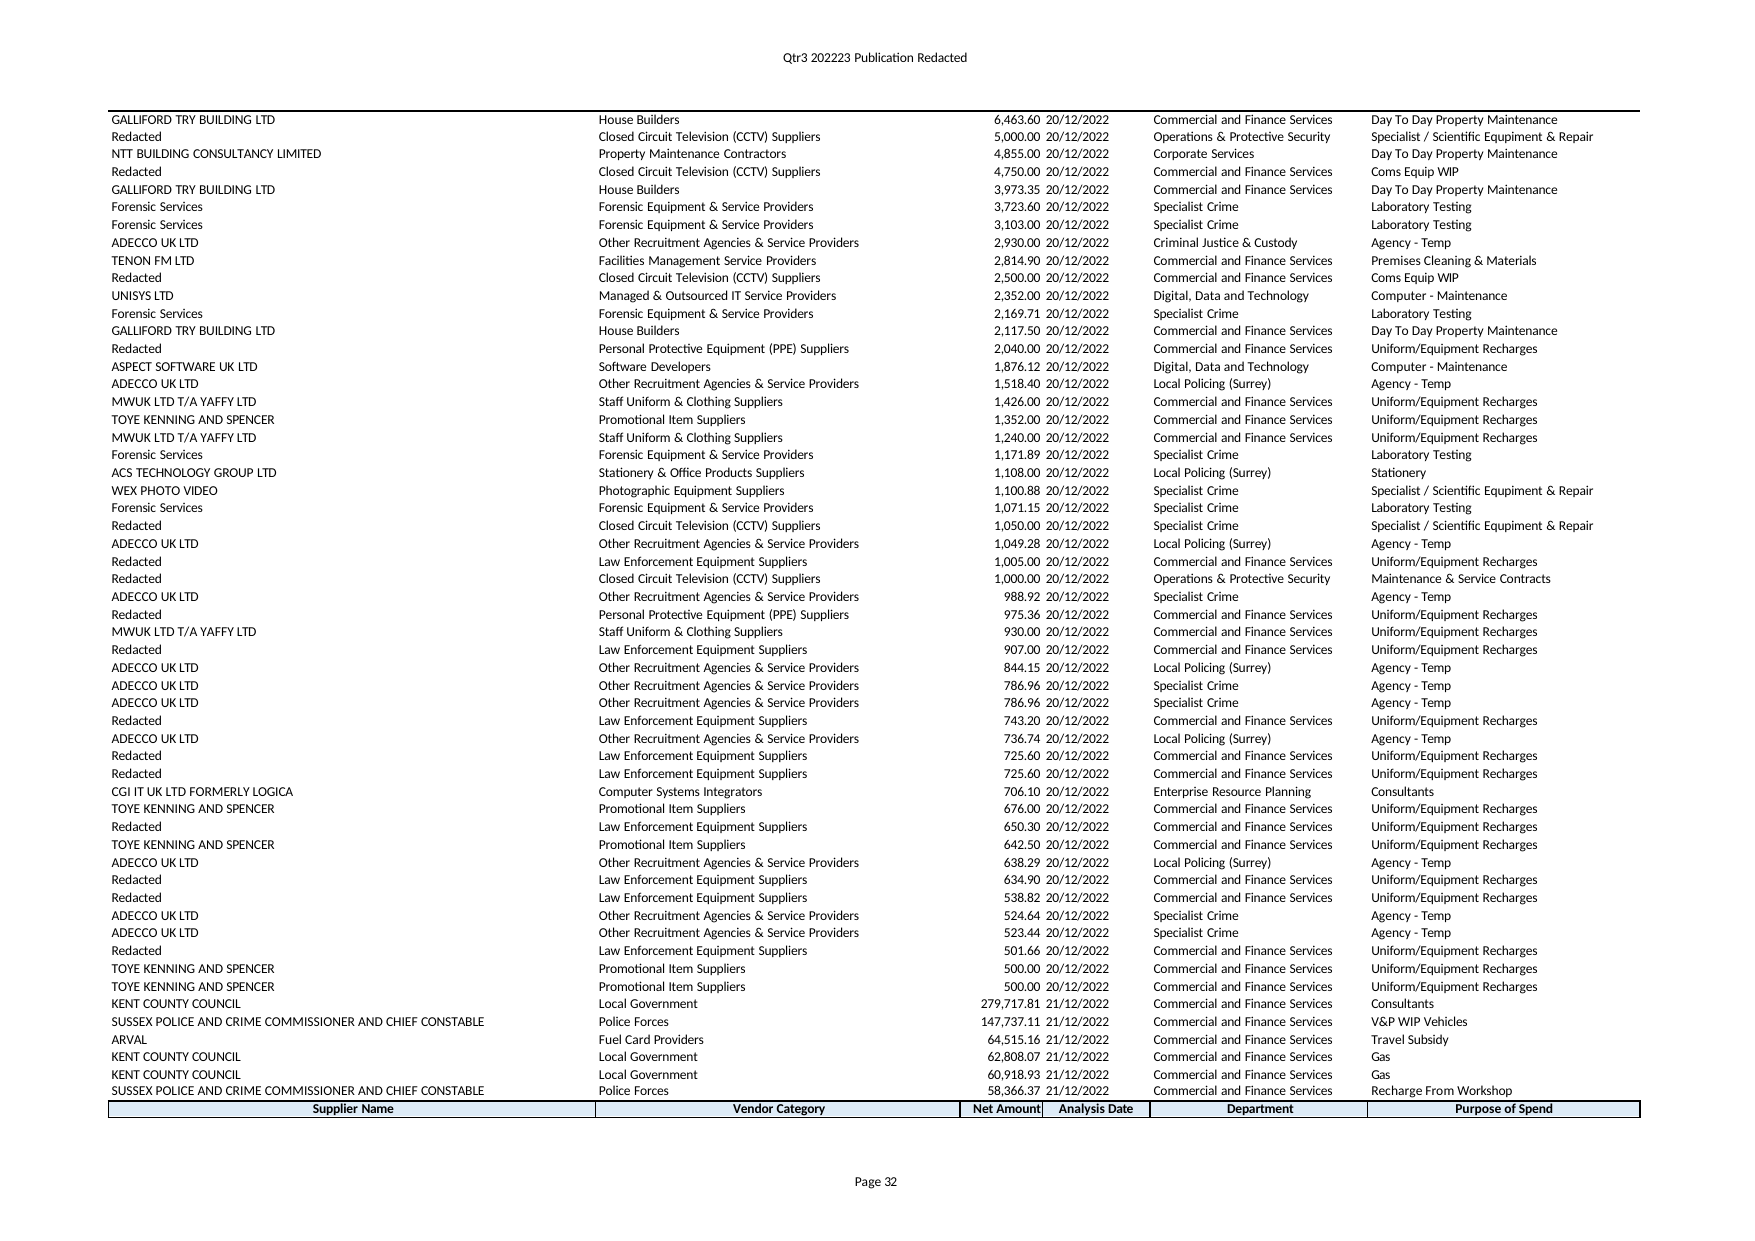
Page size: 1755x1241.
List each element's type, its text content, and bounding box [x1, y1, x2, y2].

table_cell Redacted [108, 872, 596, 890]
table_cell MWUK LTD T/A YAFFY LTD [108, 430, 596, 447]
table_cell Law Enforcement Equipment Suppliers [596, 872, 960, 890]
table_cell Other Recruitment Agencies & Service Providers [596, 376, 960, 394]
table_cell Uniform/Equipment Recharges [1368, 642, 1640, 660]
table_cell Laboratory Testing [1368, 306, 1640, 323]
table_cell Promotional Item Suppliers [596, 837, 960, 854]
table_cell Local Government [596, 996, 960, 1014]
table_cell 725.60 [960, 748, 1042, 766]
table_cell ACS TECHNOLOGY GROUP LTD [108, 465, 596, 483]
table_cell 20/12/2022 [1043, 164, 1150, 182]
table_cell Agency - Temp [1368, 731, 1640, 748]
table_cell GALLIFORD TRY BUILDING LTD [108, 323, 596, 341]
table_cell Law Enforcement Equipment Suppliers [596, 819, 960, 837]
table_cell Personal Protective Equipment (PPE) Suppliers [596, 341, 960, 359]
table_cell 21/12/2022 [1043, 1049, 1150, 1067]
table_cell Commercial and Finance Services [1150, 1067, 1368, 1085]
table_cell Agency - Temp [1368, 235, 1640, 252]
table_cell SUSSEX POLICE AND CRIME COMMISSIONER AND CHIEF CONSTABLE [108, 1014, 596, 1032]
table_cell Redacted [108, 129, 596, 146]
table_cell Stationery [1368, 465, 1640, 483]
table_cell Operations & Protective Security [1150, 571, 1368, 589]
table_cell 21/12/2022 [1043, 1032, 1150, 1049]
table_cell Specialist Crime [1150, 678, 1368, 695]
table_cell Consultants [1368, 996, 1640, 1014]
table_cell Day To Day Property Maintenance [1368, 323, 1640, 341]
table_cell Redacted [108, 554, 596, 571]
table_cell Promotional Item Suppliers [596, 979, 960, 996]
table_cell Law Enforcement Equipment Suppliers [596, 943, 960, 961]
table_cell 20/12/2022 [1043, 890, 1150, 908]
table_cell Closed Circuit Television (CCTV) Suppliers [596, 518, 960, 536]
table_cell 20/12/2022 [1043, 412, 1150, 429]
table_cell 20/12/2022 [1043, 270, 1150, 288]
table_cell Specialist Crime [1150, 695, 1368, 713]
table_header Department [1151, 1102, 1367, 1116]
table_cell 1,108.00 [960, 465, 1042, 483]
table_cell Local Policing (Surrey) [1150, 855, 1368, 872]
table_cell Commercial and Finance Services [1150, 713, 1368, 731]
table_cell 988.92 [960, 589, 1042, 607]
table_cell Redacted [108, 571, 596, 589]
table_cell Uniform/Equipment Recharges [1368, 624, 1640, 642]
table_cell Commercial and Finance Services [1150, 164, 1368, 182]
table_cell 20/12/2022 [1043, 376, 1150, 394]
table_cell WEX PHOTO VIDEO [108, 483, 596, 500]
table_cell Police Forces [596, 1014, 960, 1032]
table_cell ADECCO UK LTD [108, 660, 596, 677]
table_cell Commercial and Finance Services [1150, 837, 1368, 854]
table_cell Uniform/Equipment Recharges [1368, 819, 1640, 837]
table_cell Law Enforcement Equipment Suppliers [596, 890, 960, 908]
table_cell 279,717.81 [960, 996, 1042, 1014]
table_cell 20/12/2022 [1043, 571, 1150, 589]
table_cell Corporate Services [1150, 146, 1368, 164]
table_cell Personal Protective Equipment (PPE) Suppliers [596, 607, 960, 624]
table_cell 1,071.15 [960, 500, 1042, 518]
table_cell 20/12/2022 [1043, 129, 1150, 146]
table_cell 20/12/2022 [1043, 253, 1150, 270]
table_cell KENT COUNTY COUNCIL [108, 1049, 596, 1067]
table_cell 20/12/2022 [1043, 199, 1150, 217]
table_cell 20/12/2022 [1043, 465, 1150, 483]
table_cell 20/12/2022 [1043, 607, 1150, 624]
table_cell 3,973.35 [960, 182, 1042, 199]
table_cell 20/12/2022 [1043, 235, 1150, 252]
table_cell Criminal Justice & Custody [1150, 235, 1368, 252]
table_cell 2,352.00 [960, 288, 1042, 306]
table_cell Forensic Services [108, 217, 596, 235]
table_cell Travel Subsidy [1368, 1032, 1640, 1049]
table_cell 20/12/2022 [1043, 447, 1150, 465]
table_cell Local Policing (Surrey) [1150, 376, 1368, 394]
table_cell 20/12/2022 [1043, 801, 1150, 819]
table_cell 20/12/2022 [1043, 146, 1150, 164]
table_cell Managed & Outsourced IT Service Providers [596, 288, 960, 306]
table_cell Commercial and Finance Services [1150, 819, 1368, 837]
table_cell Software Developers [596, 359, 960, 376]
table_cell KENT COUNTY COUNCIL [108, 996, 596, 1014]
table_cell 64,515.16 [960, 1032, 1042, 1049]
table_cell Specialist Crime [1150, 500, 1368, 518]
table_cell Uniform/Equipment Recharges [1368, 713, 1640, 731]
table_cell Uniform/Equipment Recharges [1368, 961, 1640, 978]
table_cell 1,050.00 [960, 518, 1042, 536]
table_cell ADECCO UK LTD [108, 678, 596, 695]
table_cell ADECCO UK LTD [108, 695, 596, 713]
table_cell Redacted [108, 943, 596, 961]
table_cell Gas [1368, 1067, 1640, 1085]
table_cell 786.96 [960, 678, 1042, 695]
table_cell 20/12/2022 [1043, 589, 1150, 607]
table_cell 20/12/2022 [1043, 288, 1150, 306]
table_cell 20/12/2022 [1043, 961, 1150, 978]
table_cell 20/12/2022 [1043, 908, 1150, 925]
table_cell 5,000.00 [960, 129, 1042, 146]
table_cell Stationery & Office Products Suppliers [596, 465, 960, 483]
table_cell 2,930.00 [960, 235, 1042, 252]
table_cell 20/12/2022 [1043, 855, 1150, 872]
table_cell Other Recruitment Agencies & Service Providers [596, 235, 960, 252]
table_cell 3,723.60 [960, 199, 1042, 217]
table_cell Agency - Temp [1368, 678, 1640, 695]
table_cell 642.50 [960, 837, 1042, 854]
table_cell MWUK LTD T/A YAFFY LTD [108, 394, 596, 412]
table_cell 20/12/2022 [1043, 642, 1150, 660]
table_cell Uniform/Equipment Recharges [1368, 554, 1640, 571]
table_cell Laboratory Testing [1368, 217, 1640, 235]
table_cell Other Recruitment Agencies & Service Providers [596, 660, 960, 677]
table_cell TOYE KENNING AND SPENCER [108, 801, 596, 819]
table_cell 21/12/2022 [1043, 996, 1150, 1014]
table_cell 524.64 [960, 908, 1042, 925]
table_cell 6,463.60 [960, 112, 1042, 128]
table_cell 20/12/2022 [1043, 660, 1150, 677]
table_cell 4,750.00 [960, 164, 1042, 182]
table_cell Day To Day Property Maintenance [1368, 112, 1640, 128]
table_cell GALLIFORD TRY BUILDING LTD [108, 182, 596, 199]
table_cell 638.29 [960, 855, 1042, 872]
table_cell 20/12/2022 [1043, 518, 1150, 536]
table_cell 1,005.00 [960, 554, 1042, 571]
table_cell TOYE KENNING AND SPENCER [108, 412, 596, 429]
table_cell Other Recruitment Agencies & Service Providers [596, 589, 960, 607]
table_cell Uniform/Equipment Recharges [1368, 979, 1640, 996]
table_cell Commercial and Finance Services [1150, 1014, 1368, 1032]
table_cell Staff Uniform & Clothing Suppliers [596, 430, 960, 447]
table_cell Redacted [108, 713, 596, 731]
table_cell Specialist Crime [1150, 518, 1368, 536]
table_cell Local Policing (Surrey) [1150, 731, 1368, 748]
table_cell Other Recruitment Agencies & Service Providers [596, 855, 960, 872]
table_cell 20/12/2022 [1043, 678, 1150, 695]
table_cell 20/12/2022 [1043, 766, 1150, 784]
table_cell Commercial and Finance Services [1150, 642, 1368, 660]
table_cell Digital, Data and Technology [1150, 359, 1368, 376]
table_cell Commercial and Finance Services [1150, 624, 1368, 642]
table_cell TENON FM LTD [108, 253, 596, 270]
table_cell Forensic Equipment & Service Providers [596, 199, 960, 217]
table_cell 676.00 [960, 801, 1042, 819]
table_cell Commercial and Finance Services [1150, 961, 1368, 978]
table_cell V&P WIP Vehicles [1368, 1014, 1640, 1032]
table_cell 3,103.00 [960, 217, 1042, 235]
table_cell Agency - Temp [1368, 376, 1640, 394]
table_cell Gas [1368, 1049, 1640, 1067]
table_cell 20/12/2022 [1043, 483, 1150, 500]
table_cell TOYE KENNING AND SPENCER [108, 837, 596, 854]
table_cell 2,500.00 [960, 270, 1042, 288]
table_cell Commercial and Finance Services [1150, 253, 1368, 270]
table_cell Day To Day Property Maintenance [1368, 146, 1640, 164]
table_cell Commercial and Finance Services [1150, 766, 1368, 784]
table_header Analysis Date [1043, 1102, 1149, 1116]
table_cell Operations & Protective Security [1150, 129, 1368, 146]
table_cell Law Enforcement Equipment Suppliers [596, 766, 960, 784]
table_cell Forensic Services [108, 306, 596, 323]
table_cell Commercial and Finance Services [1150, 748, 1368, 766]
table_cell Uniform/Equipment Recharges [1368, 412, 1640, 429]
table_cell 1,352.00 [960, 412, 1042, 429]
table_cell ADECCO UK LTD [108, 235, 596, 252]
table_cell Specialist Crime [1150, 589, 1368, 607]
table_cell 500.00 [960, 961, 1042, 978]
table_cell 20/12/2022 [1043, 819, 1150, 837]
table_cell TOYE KENNING AND SPENCER [108, 979, 596, 996]
table_cell Local Government [596, 1049, 960, 1067]
table_cell Recharge From Workshop [1368, 1085, 1640, 1100]
table_cell Commercial and Finance Services [1150, 323, 1368, 341]
table_cell Police Forces [596, 1085, 960, 1100]
table_cell Other Recruitment Agencies & Service Providers [596, 925, 960, 943]
table_cell Specialist / Scientific Equpiment & Repair [1368, 129, 1640, 146]
table_cell Uniform/Equipment Recharges [1368, 341, 1640, 359]
table_cell 725.60 [960, 766, 1042, 784]
table_cell 20/12/2022 [1043, 112, 1150, 128]
table_cell Uniform/Equipment Recharges [1368, 890, 1640, 908]
table_cell 58,366.37 [960, 1085, 1042, 1100]
table_cell 634.90 [960, 872, 1042, 890]
table_cell Facilities Management Service Providers [596, 253, 960, 270]
table_cell 20/12/2022 [1043, 837, 1150, 854]
table_cell Day To Day Property Maintenance [1368, 182, 1640, 199]
table_cell Redacted [108, 518, 596, 536]
table_cell ADECCO UK LTD [108, 589, 596, 607]
table_cell Commercial and Finance Services [1150, 341, 1368, 359]
table_cell Law Enforcement Equipment Suppliers [596, 642, 960, 660]
table_cell 20/12/2022 [1043, 394, 1150, 412]
table_cell Laboratory Testing [1368, 447, 1640, 465]
table_cell 20/12/2022 [1043, 784, 1150, 801]
table_cell ASPECT SOFTWARE UK LTD [108, 359, 596, 376]
table_cell 20/12/2022 [1043, 536, 1150, 553]
table_cell 706.10 [960, 784, 1042, 801]
table_cell 743.20 [960, 713, 1042, 731]
table_cell ADECCO UK LTD [108, 536, 596, 553]
table_cell 1,049.28 [960, 536, 1042, 553]
table_cell House Builders [596, 112, 960, 128]
table_cell 650.30 [960, 819, 1042, 837]
table_cell Specialist Crime [1150, 306, 1368, 323]
table_cell 736.74 [960, 731, 1042, 748]
table_cell Computer - Maintenance [1368, 359, 1640, 376]
table_cell 20/12/2022 [1043, 430, 1150, 447]
table_cell Staff Uniform & Clothing Suppliers [596, 624, 960, 642]
table_cell Forensic Services [108, 447, 596, 465]
table_cell 975.36 [960, 607, 1042, 624]
table_cell Maintenance & Service Contracts [1368, 571, 1640, 589]
table_cell 907.00 [960, 642, 1042, 660]
table_cell Coms Equip WIP [1368, 164, 1640, 182]
table_cell Commercial and Finance Services [1150, 996, 1368, 1014]
table_cell Law Enforcement Equipment Suppliers [596, 713, 960, 731]
table_cell Law Enforcement Equipment Suppliers [596, 554, 960, 571]
table_cell Specialist / Scientific Equpiment & Repair [1368, 518, 1640, 536]
table_cell ADECCO UK LTD [108, 925, 596, 943]
table_cell Agency - Temp [1368, 695, 1640, 713]
table_cell 20/12/2022 [1043, 731, 1150, 748]
table_cell Local Policing (Surrey) [1150, 660, 1368, 677]
table_cell 62,808.07 [960, 1049, 1042, 1067]
table_cell Agency - Temp [1368, 660, 1640, 677]
table_cell Commercial and Finance Services [1150, 801, 1368, 819]
table_cell 1,426.00 [960, 394, 1042, 412]
table_cell Forensic Equipment & Service Providers [596, 217, 960, 235]
table_cell 20/12/2022 [1043, 872, 1150, 890]
table_cell Promotional Item Suppliers [596, 412, 960, 429]
table_cell 500.00 [960, 979, 1042, 996]
table_cell 786.96 [960, 695, 1042, 713]
table_cell Computer - Maintenance [1368, 288, 1640, 306]
table_cell ARVAL [108, 1032, 596, 1049]
table_cell Computer Systems Integrators [596, 784, 960, 801]
table_cell Promotional Item Suppliers [596, 961, 960, 978]
table_cell 20/12/2022 [1043, 306, 1150, 323]
table_cell Uniform/Equipment Recharges [1368, 766, 1640, 784]
table_cell Other Recruitment Agencies & Service Providers [596, 678, 960, 695]
table_cell Staff Uniform & Clothing Suppliers [596, 394, 960, 412]
table_cell Other Recruitment Agencies & Service Providers [596, 536, 960, 553]
table_cell Forensic Equipment & Service Providers [596, 500, 960, 518]
table_cell Commercial and Finance Services [1150, 554, 1368, 571]
table_cell Promotional Item Suppliers [596, 801, 960, 819]
table_cell Uniform/Equipment Recharges [1368, 748, 1640, 766]
table_cell Uniform/Equipment Recharges [1368, 837, 1640, 854]
table_cell Laboratory Testing [1368, 199, 1640, 217]
table_cell Other Recruitment Agencies & Service Providers [596, 731, 960, 748]
table_cell Specialist Crime [1150, 908, 1368, 925]
table_cell 60,918.93 [960, 1067, 1042, 1085]
table_cell Uniform/Equipment Recharges [1368, 872, 1640, 890]
table_cell Commercial and Finance Services [1150, 182, 1368, 199]
table_cell Closed Circuit Television (CCTV) Suppliers [596, 270, 960, 288]
table_cell Local Government [596, 1067, 960, 1085]
table_cell Uniform/Equipment Recharges [1368, 801, 1640, 819]
table_cell Forensic Equipment & Service Providers [596, 306, 960, 323]
table_cell Forensic Services [108, 500, 596, 518]
table_cell Closed Circuit Television (CCTV) Suppliers [596, 571, 960, 589]
table_cell NTT BUILDING CONSULTANCY LIMITED [108, 146, 596, 164]
table_cell 20/12/2022 [1043, 979, 1150, 996]
table_cell ADECCO UK LTD [108, 731, 596, 748]
table_cell Specialist / Scientific Equpiment & Repair [1368, 483, 1640, 500]
table_cell CGI IT UK LTD FORMERLY LOGICA [108, 784, 596, 801]
table_cell Specialist Crime [1150, 925, 1368, 943]
table_cell Local Policing (Surrey) [1150, 465, 1368, 483]
table_cell Redacted [108, 890, 596, 908]
table_cell 1,518.40 [960, 376, 1042, 394]
table_cell Redacted [108, 642, 596, 660]
table_cell KENT COUNTY COUNCIL [108, 1067, 596, 1085]
table_cell Other Recruitment Agencies & Service Providers [596, 695, 960, 713]
table_cell Commercial and Finance Services [1150, 943, 1368, 961]
table_cell 501.66 [960, 943, 1042, 961]
table_cell Commercial and Finance Services [1150, 1032, 1368, 1049]
table_cell 1,240.00 [960, 430, 1042, 447]
table_cell Commercial and Finance Services [1150, 394, 1368, 412]
table_cell Enterprise Resource Planning [1150, 784, 1368, 801]
table_cell Uniform/Equipment Recharges [1368, 394, 1640, 412]
table_cell Photographic Equipment Suppliers [596, 483, 960, 500]
table_cell Other Recruitment Agencies & Service Providers [596, 908, 960, 925]
table_cell Forensic Services [108, 199, 596, 217]
table_cell Commercial and Finance Services [1150, 430, 1368, 447]
table_cell 20/12/2022 [1043, 182, 1150, 199]
table_cell Laboratory Testing [1368, 500, 1640, 518]
table_cell Commercial and Finance Services [1150, 112, 1368, 128]
table_cell Specialist Crime [1150, 217, 1368, 235]
table_cell GALLIFORD TRY BUILDING LTD [108, 112, 596, 128]
table_cell Closed Circuit Television (CCTV) Suppliers [596, 164, 960, 182]
table_cell Commercial and Finance Services [1150, 979, 1368, 996]
table_cell Local Policing (Surrey) [1150, 536, 1368, 553]
table_cell Fuel Card Providers [596, 1032, 960, 1049]
table_cell Forensic Equipment & Service Providers [596, 447, 960, 465]
table_cell 538.82 [960, 890, 1042, 908]
table_cell Specialist Crime [1150, 447, 1368, 465]
table_cell Digital, Data and Technology [1150, 288, 1368, 306]
table_cell 844.15 [960, 660, 1042, 677]
table_cell MWUK LTD T/A YAFFY LTD [108, 624, 596, 642]
table_cell 2,040.00 [960, 341, 1042, 359]
table_cell 2,117.50 [960, 323, 1042, 341]
table_cell Redacted [108, 341, 596, 359]
table_cell Agency - Temp [1368, 855, 1640, 872]
table_cell 20/12/2022 [1043, 713, 1150, 731]
table_cell Uniform/Equipment Recharges [1368, 943, 1640, 961]
table_cell Commercial and Finance Services [1150, 270, 1368, 288]
table_cell 20/12/2022 [1043, 323, 1150, 341]
table_cell TOYE KENNING AND SPENCER [108, 961, 596, 978]
table_cell Redacted [108, 607, 596, 624]
table_cell 20/12/2022 [1043, 624, 1150, 642]
table_cell 2,169.71 [960, 306, 1042, 323]
table_cell Agency - Temp [1368, 908, 1640, 925]
table_cell Redacted [108, 819, 596, 837]
table_cell 1,000.00 [960, 571, 1042, 589]
table_cell 20/12/2022 [1043, 748, 1150, 766]
table_cell Specialist Crime [1150, 483, 1368, 500]
table_cell 20/12/2022 [1043, 341, 1150, 359]
table_cell ADECCO UK LTD [108, 855, 596, 872]
table_cell 20/12/2022 [1043, 695, 1150, 713]
table_cell Uniform/Equipment Recharges [1368, 430, 1640, 447]
table_cell Commercial and Finance Services [1150, 412, 1368, 429]
table_header Supplier Name [109, 1102, 595, 1116]
table_cell 20/12/2022 [1043, 943, 1150, 961]
table_cell Uniform/Equipment Recharges [1368, 607, 1640, 624]
table_cell Redacted [108, 766, 596, 784]
table_cell Specialist Crime [1150, 199, 1368, 217]
table_cell 2,814.90 [960, 253, 1042, 270]
table_cell 20/12/2022 [1043, 359, 1150, 376]
table_cell Coms Equip WIP [1368, 270, 1640, 288]
table_cell 1,171.89 [960, 447, 1042, 465]
table_header Purpose of Spend [1368, 1102, 1639, 1116]
table_cell 4,855.00 [960, 146, 1042, 164]
table_cell Agency - Temp [1368, 536, 1640, 553]
table_cell 1,876.12 [960, 359, 1042, 376]
table_cell Consultants [1368, 784, 1640, 801]
table_cell Law Enforcement Equipment Suppliers [596, 748, 960, 766]
table_cell 21/12/2022 [1043, 1085, 1150, 1100]
table_cell ADECCO UK LTD [108, 908, 596, 925]
table_cell 523.44 [960, 925, 1042, 943]
table_cell Agency - Temp [1368, 589, 1640, 607]
table_cell Agency - Temp [1368, 925, 1640, 943]
table_cell Closed Circuit Television (CCTV) Suppliers [596, 129, 960, 146]
table_header Net Amount [961, 1102, 1042, 1116]
table_cell Redacted [108, 164, 596, 182]
table_cell Commercial and Finance Services [1150, 1049, 1368, 1067]
table_header Vendor Category [596, 1102, 959, 1116]
table_cell 20/12/2022 [1043, 554, 1150, 571]
table_cell Commercial and Finance Services [1150, 872, 1368, 890]
table_cell 21/12/2022 [1043, 1014, 1150, 1032]
table_cell 147,737.11 [960, 1014, 1042, 1032]
table_cell Property Maintenance Contractors [596, 146, 960, 164]
table_cell Redacted [108, 748, 596, 766]
table_cell 1,100.88 [960, 483, 1042, 500]
table_cell Redacted [108, 270, 596, 288]
table_cell Commercial and Finance Services [1150, 1085, 1368, 1100]
table_cell Premises Cleaning & Materials [1368, 253, 1640, 270]
table_cell House Builders [596, 323, 960, 341]
table_cell House Builders [596, 182, 960, 199]
table_cell 21/12/2022 [1043, 1067, 1150, 1085]
table_cell 20/12/2022 [1043, 500, 1150, 518]
table_cell SUSSEX POLICE AND CRIME COMMISSIONER AND CHIEF CONSTABLE [108, 1085, 596, 1100]
table_cell Commercial and Finance Services [1150, 890, 1368, 908]
table_cell 930.00 [960, 624, 1042, 642]
table_cell 20/12/2022 [1043, 217, 1150, 235]
table_cell Commercial and Finance Services [1150, 607, 1368, 624]
table_cell UNISYS LTD [108, 288, 596, 306]
table_cell ADECCO UK LTD [108, 376, 596, 394]
table_cell 20/12/2022 [1043, 925, 1150, 943]
